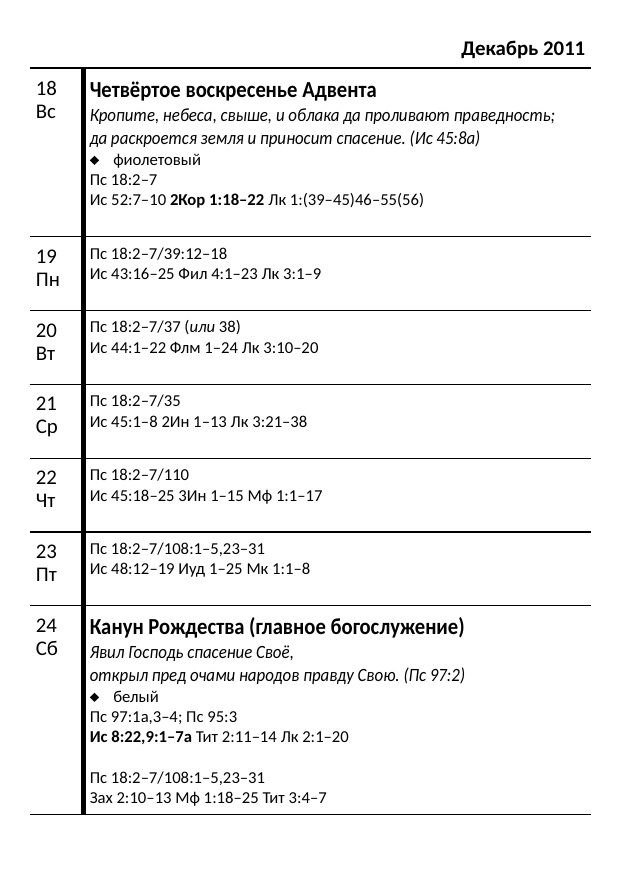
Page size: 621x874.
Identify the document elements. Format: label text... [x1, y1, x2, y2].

table_cell Пс 18:2–7/37 (или 38) Ис 44:1–22 Флм 1–24 Лк 3:10–20 [86, 311, 591, 384]
table_cell Пс 18:2–7/35 Ис 45:1–8 2Ин 1–13 Лк 3:21–38 [86, 385, 591, 457]
table_cell Пс 18:2–7/39:12–18 Ис 43:16–25 Фил 4:1–23 Лк 3:1–9 [86, 237, 591, 310]
table_cell 20 Вт [30, 311, 81, 384]
table_cell 18 Вс [30, 69, 81, 236]
table_header Декабрь 2011 [30, 30, 591, 67]
table_cell 24 Сб [30, 606, 81, 814]
table_cell Канун Рождества (главное богослужение) Явил Господь спасение Своё, открыл пред очами народов правду Свою. (Пс 97:2) белый Пс 97:1а,3–4; Пс 95:3 Ис 8:22,9:1–7а Тит 2:11–14 Лк 2:1–20 Пс 18:2–7/108:1–5,23–31 Зах 2:10–13 Мф 1:18–25 Тит 3:4–7 [86, 606, 591, 814]
table_cell Четвёртое воскресенье Адвента Кропите, небеса, свыше, и облака да проливают праведность; да раскроется земля и приносит спасение. (Ис 45:8а) фиолетовый Пс 18:2–7 Ис 52:7–10 2Кор 1:18–22 Лк 1:(39–45)46–55(56) [86, 69, 591, 236]
table_cell 21 Ср [30, 385, 81, 457]
table_cell Пс 18:2–7/110 Ис 45:18–25 3Ин 1–15 Мф 1:1–17 [86, 459, 591, 531]
table_cell Пс 18:2–7/108:1–5,23–31 Ис 48:12–19 Иуд 1–25 Мк 1:1–8 [86, 533, 591, 605]
table_cell 23 Пт [30, 533, 81, 605]
table_cell 22 Чт [30, 459, 81, 531]
table_cell 19 Пн [30, 237, 81, 310]
